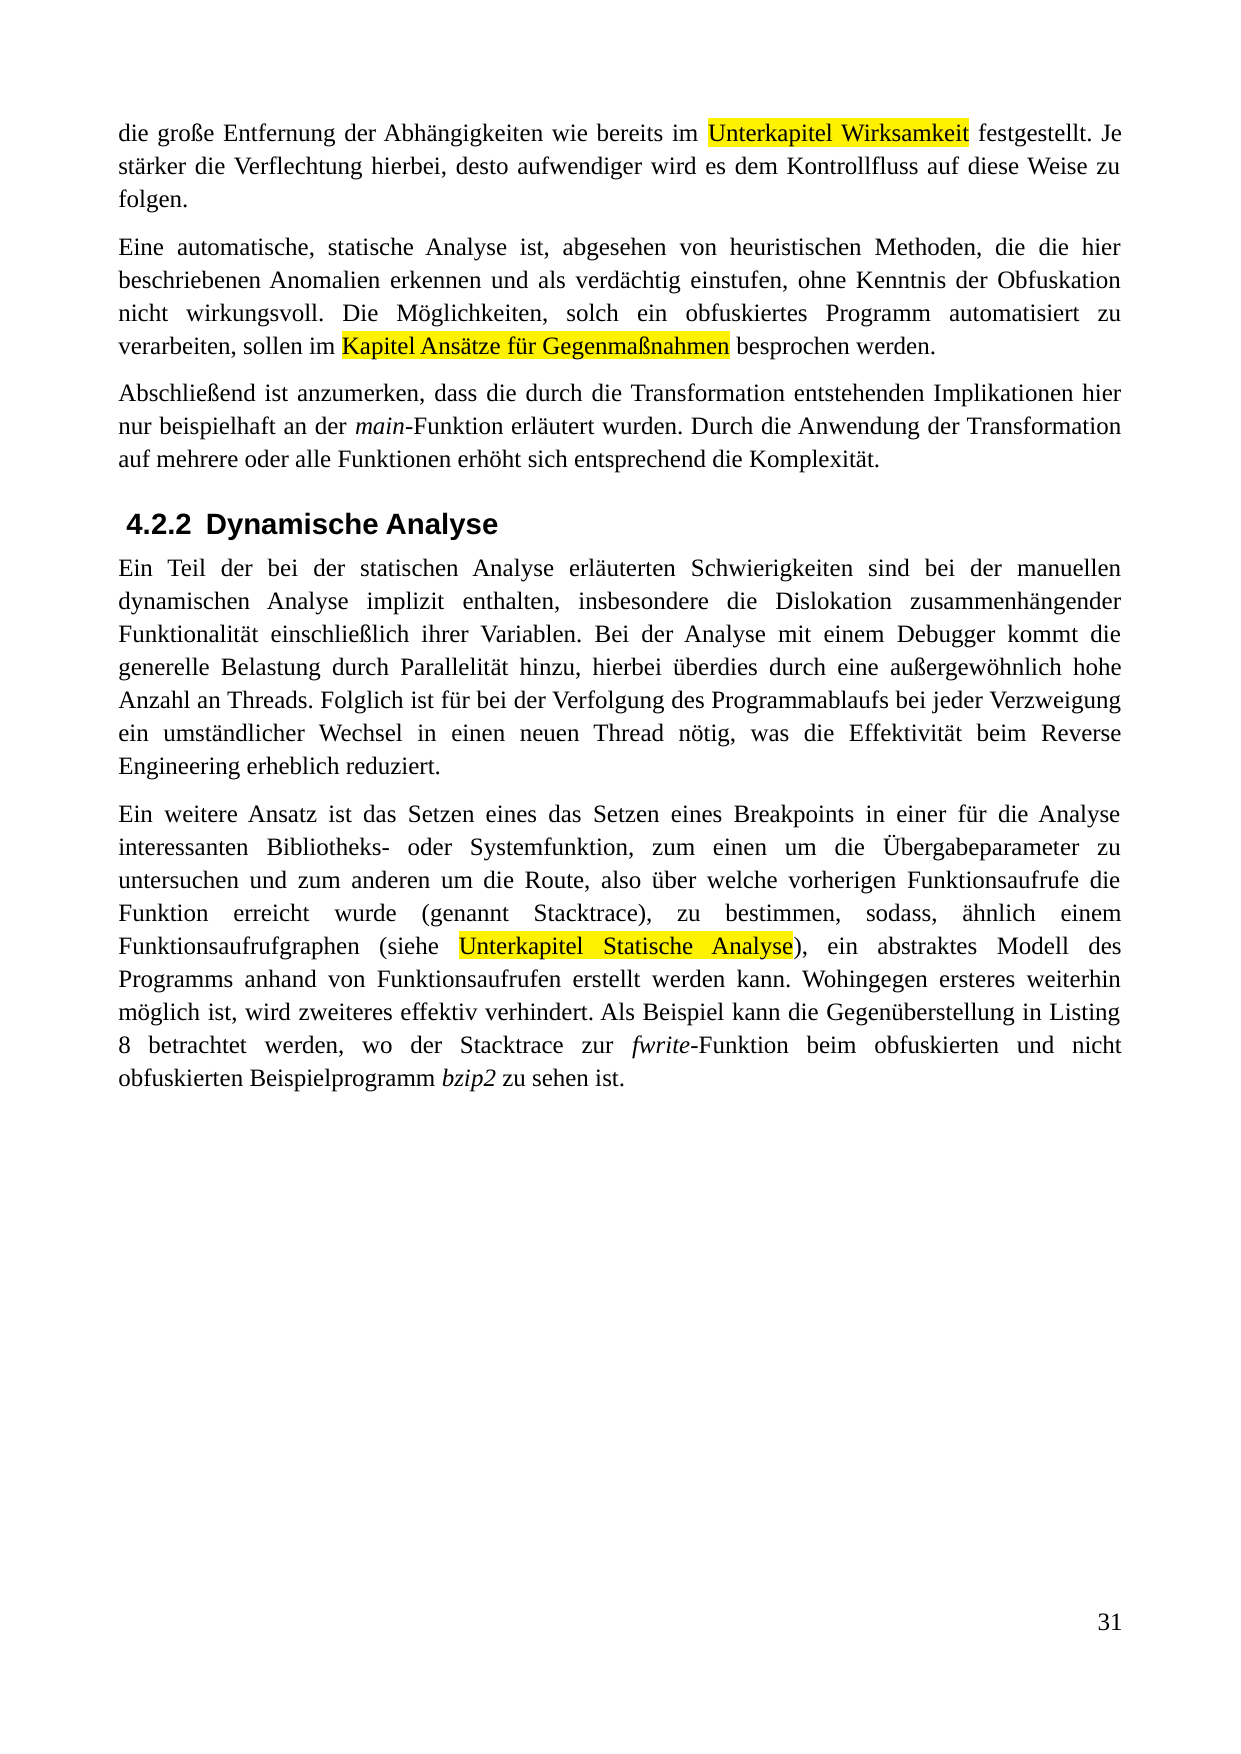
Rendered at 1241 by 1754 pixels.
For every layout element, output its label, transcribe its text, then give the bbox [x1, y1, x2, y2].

text Ein weitere Ansatz ist das Setzen eines das Setzen eines Breakpoints in einer für die Analyse interessanten Bibliotheks- oder Systemfunktion, zum einen um die Übergabeparameter zu untersuchen und zum anderen um die Route, also über welche vorherigen Funktionsaufrufe die Funktion erreicht wurde (genannt Stacktrace), zu bestimmen, sodass, ähnlich einem Funktionsaufrufgraphen (siehe Unterkapitel Statische Analyse), ein abstraktes Modell des Programms anhand von Funktionsaufrufen erstellt werden kann. Wohingegen ersteres weiterhin möglich ist, wird zweiteres effektiv verhindert. Als Beispiel kann die Gegenüberstellung in Listing 8 betrachtet werden, wo der Stacktrace zur fwrite-Funktion beim obfuskierten und nicht obfuskierten Beispielprogramm bzip2 zu sehen ist. [118, 799, 1122, 1092]
text Eine automatische, statische Analyse ist, abgesehen von heuristischen Methoden, die die hier beschriebenen Anomalien erkennen und als verdächtig einstufen, ohne Kenntnis der Obfuskation nicht wirkungsvoll. Die Möglichkeiten, solch ein obfuskiertes Programm automatisiert zu verarbeiten, sollen im Kapitel Ansätze für Gegenmaßnahmen besprochen werden. [118, 232, 1122, 359]
text Abschließend ist anzumerken, dass die durch die Transformation entstehenden Implikationen hier nur beispielhaft an der main-Funktion erläutert wurden. Durch die Anwendung der Transformation auf mehrere oder alle Funktionen erhöht sich entsprechend die Komplexität. [118, 378, 1122, 473]
subtitle Dynamische Analyse [118, 507, 1122, 540]
text Ein Teil der bei der statischen Analyse erläuterten Schwierigkeiten sind bei der manuellen dynamischen Analyse implizit enthalten, insbesondere die Dislokation zusammenhängender Funktionalität einschließlich ihrer Variablen. Bei der Analyse mit einem Debugger kommt die generelle Belastung durch Parallelität hinzu, hierbei überdies durch eine außergewöhnlich hohe Anzahl an Threads. Folglich ist für bei der Verfolgung des Programmablaufs bei jeder Verzweigung ein umständlicher Wechsel in einen neuen Thread nötig, was die Effektivität beim Reverse Engineering erheblich reduziert. [118, 553, 1122, 780]
text die große Entfernung der Abhängigkeiten wie bereits im Unterkapitel Wirksamkeit festgestellt. Je stärker die Verflechtung hierbei, desto aufwendiger wird es dem Kontrollfluss auf diese Weise zu folgen. [118, 118, 1122, 213]
